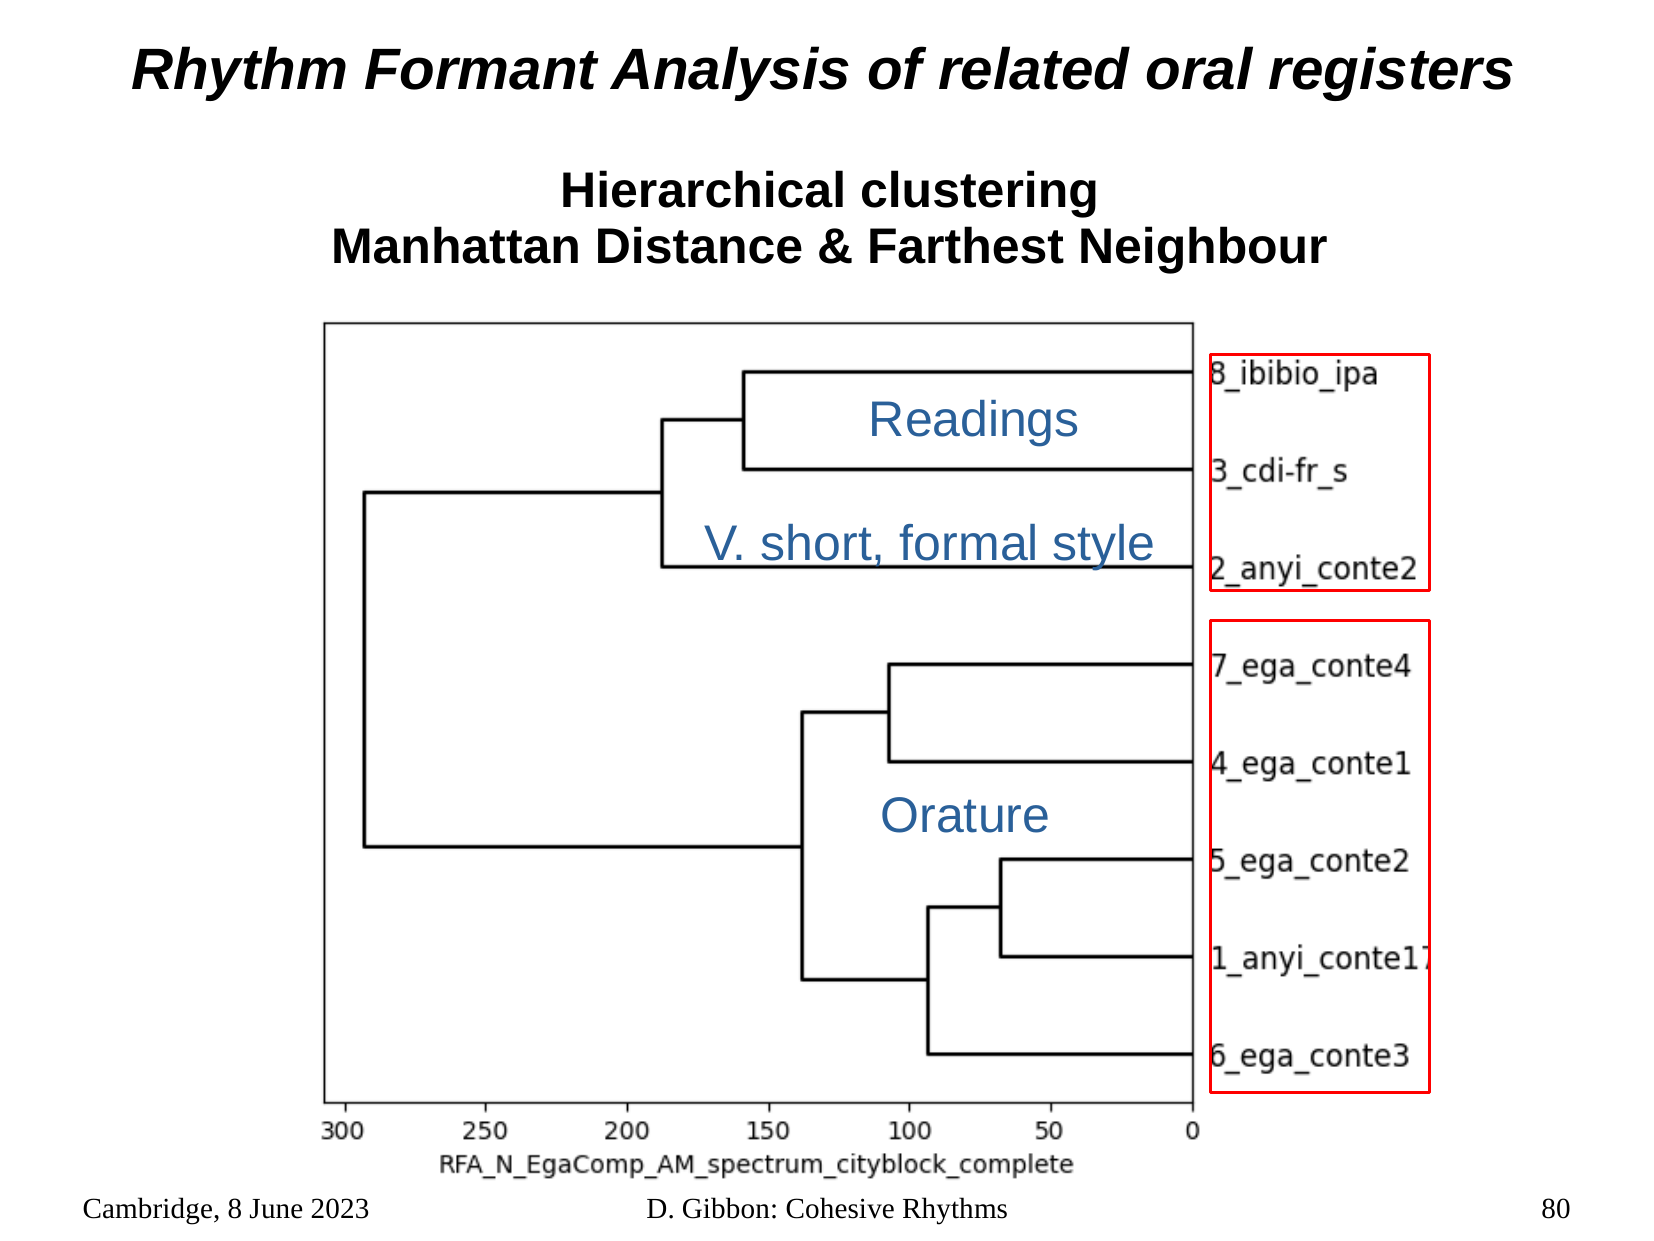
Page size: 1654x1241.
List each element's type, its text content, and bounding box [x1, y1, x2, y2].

picture [292, 305, 1430, 1191]
text_box Orature [856, 785, 1075, 845]
text_box Hierarchical clustering Manhattan Distance & Farthest Neighbour [29, 191, 1630, 245]
text_box V. short, formal style [679, 513, 1182, 573]
picture [1212, 356, 1428, 589]
text_box Readings [797, 389, 1152, 449]
picture [1212, 622, 1428, 1091]
title Rhythm Formant Analysis of related oral registers [11, 19, 1636, 119]
